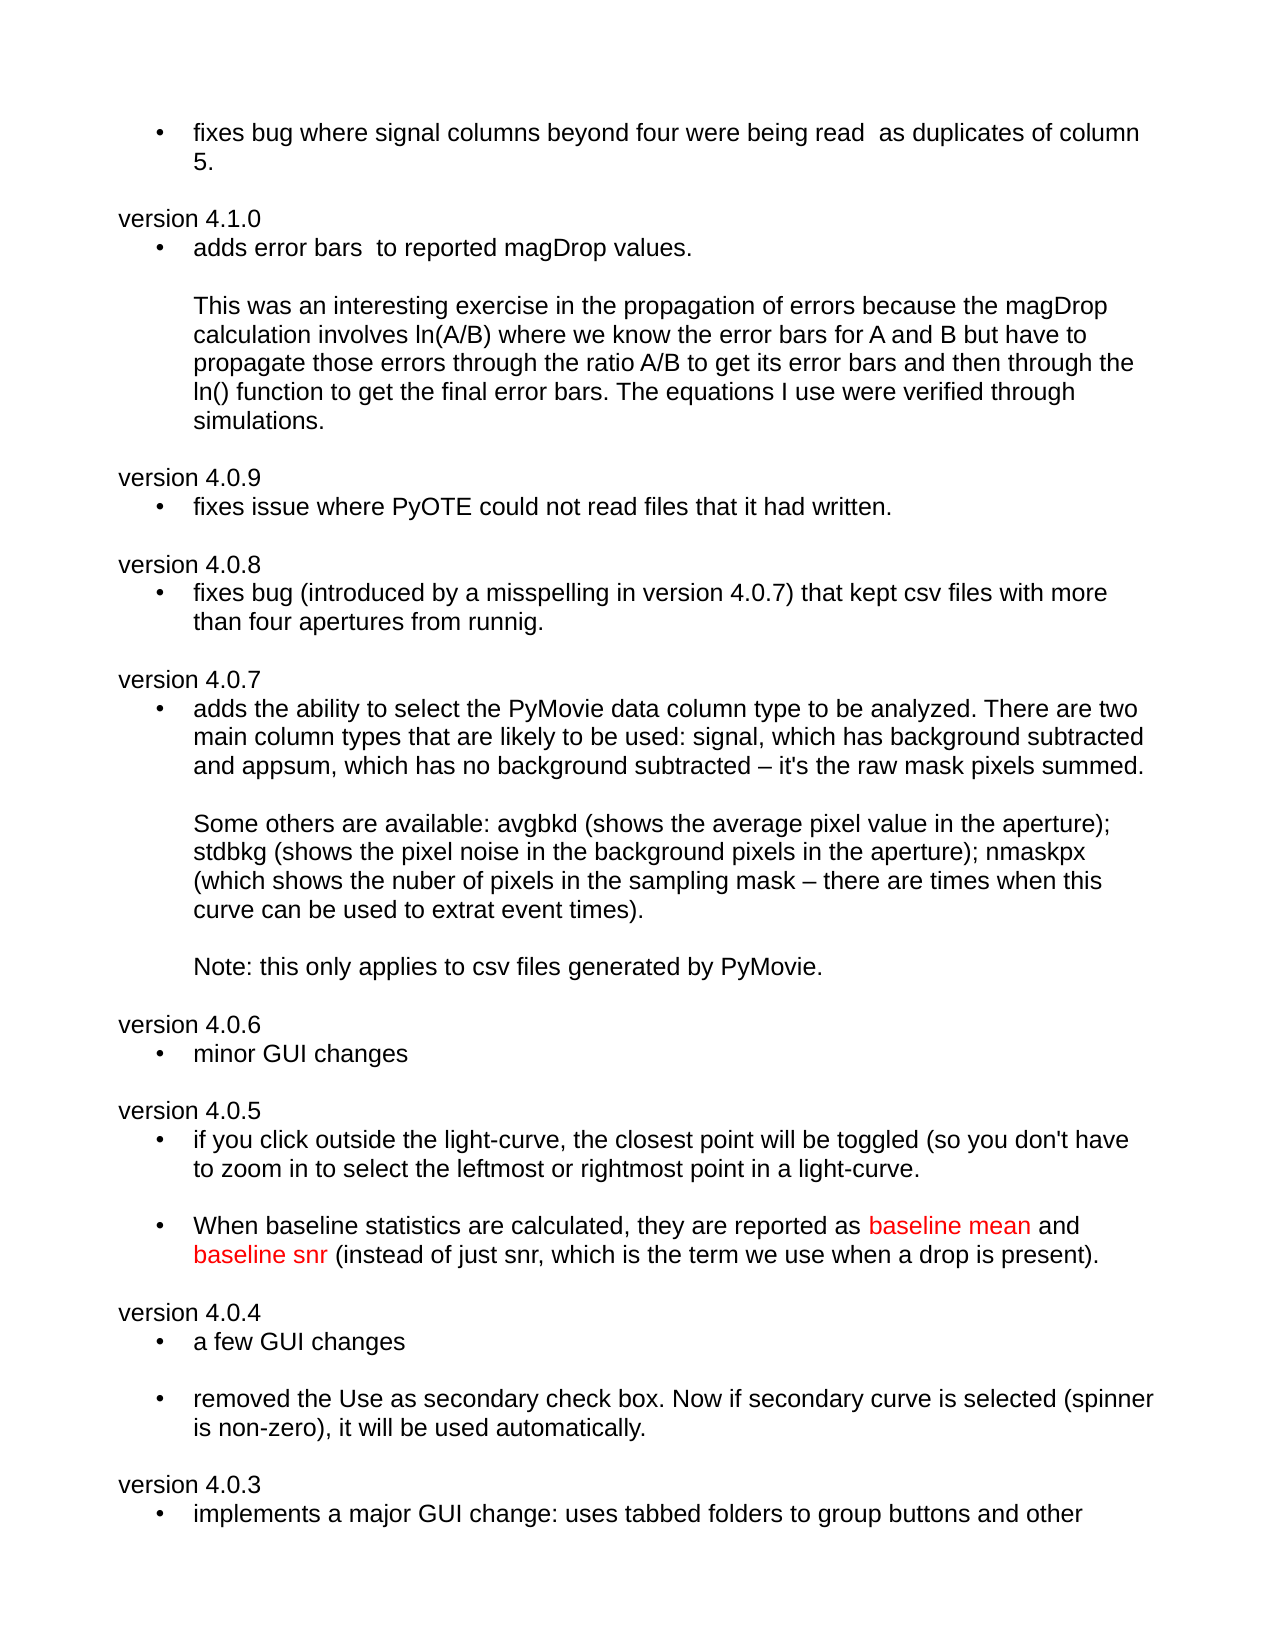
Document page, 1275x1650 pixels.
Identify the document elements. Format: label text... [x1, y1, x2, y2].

list implements a major GUI change: uses tabbed folders to group buttons and other [156, 1499, 1157, 1528]
text version 4.0.9 [118, 463, 1157, 492]
list adds error bars to reported magDrop values. This was an interesting exercise in the propagation of errors because the magDrop calculation involves ln(A/B) where we know the error bars for A and B but have to propagate those errors through the ratio A/B to get its error bars and then through the ln() function to get the final error bars. The equations I use were verified through simulations. [156, 233, 1157, 463]
text version 4.1.0 [118, 204, 1157, 233]
list fixes bug where signal columns beyond four were being read as duplicates of column 5. [156, 118, 1157, 204]
text version 4.0.8 [118, 550, 1157, 578]
list a few GUI changes [156, 1326, 1157, 1384]
text version 4.0.4 [118, 1298, 1157, 1326]
text version 4.0.3 [118, 1470, 1157, 1499]
text version 4.0.5 [118, 1096, 1157, 1125]
list removed the Use as secondary check box. Now if secondary curve is selected (spinner is non-zero), it will be used automatically. [156, 1384, 1157, 1470]
list fixes issue where PyOTE could not read files that it had written. [156, 492, 1157, 550]
list fixes bug (introduced by a misspelling in version 4.0.7) that kept csv files with more than four apertures from runnig. [156, 578, 1157, 665]
list minor GUI changes [156, 1039, 1157, 1096]
list When baseline statistics are calculated, they are reported as baseline mean and baseline snr (instead of just snr, which is the term we use when a drop is present). [156, 1211, 1157, 1298]
list if you click outside the light-curve, the closest point will be toggled (so you don't have to zoom in to select the leftmost or rightmost point in a light-curve. [156, 1125, 1157, 1211]
text version 4.0.7 [118, 665, 1157, 693]
text version 4.0.6 [118, 1010, 1157, 1039]
list adds the ability to select the PyMovie data column type to be analyzed. There are two main column types that are likely to be used: signal, which has background subtracted and appsum, which has no background subtracted – it's the raw mask pixels summed. Some others are available: avgbkd (shows the average pixel value in the aperture); stdbkg (shows the pixel noise in the background pixels in the aperture); nmaskpx (which shows the nuber of pixels in the sampling mask – there are times when this curve can be used to extrat event times). Note: this only applies to csv files generated by PyMovie. [156, 693, 1157, 1010]
